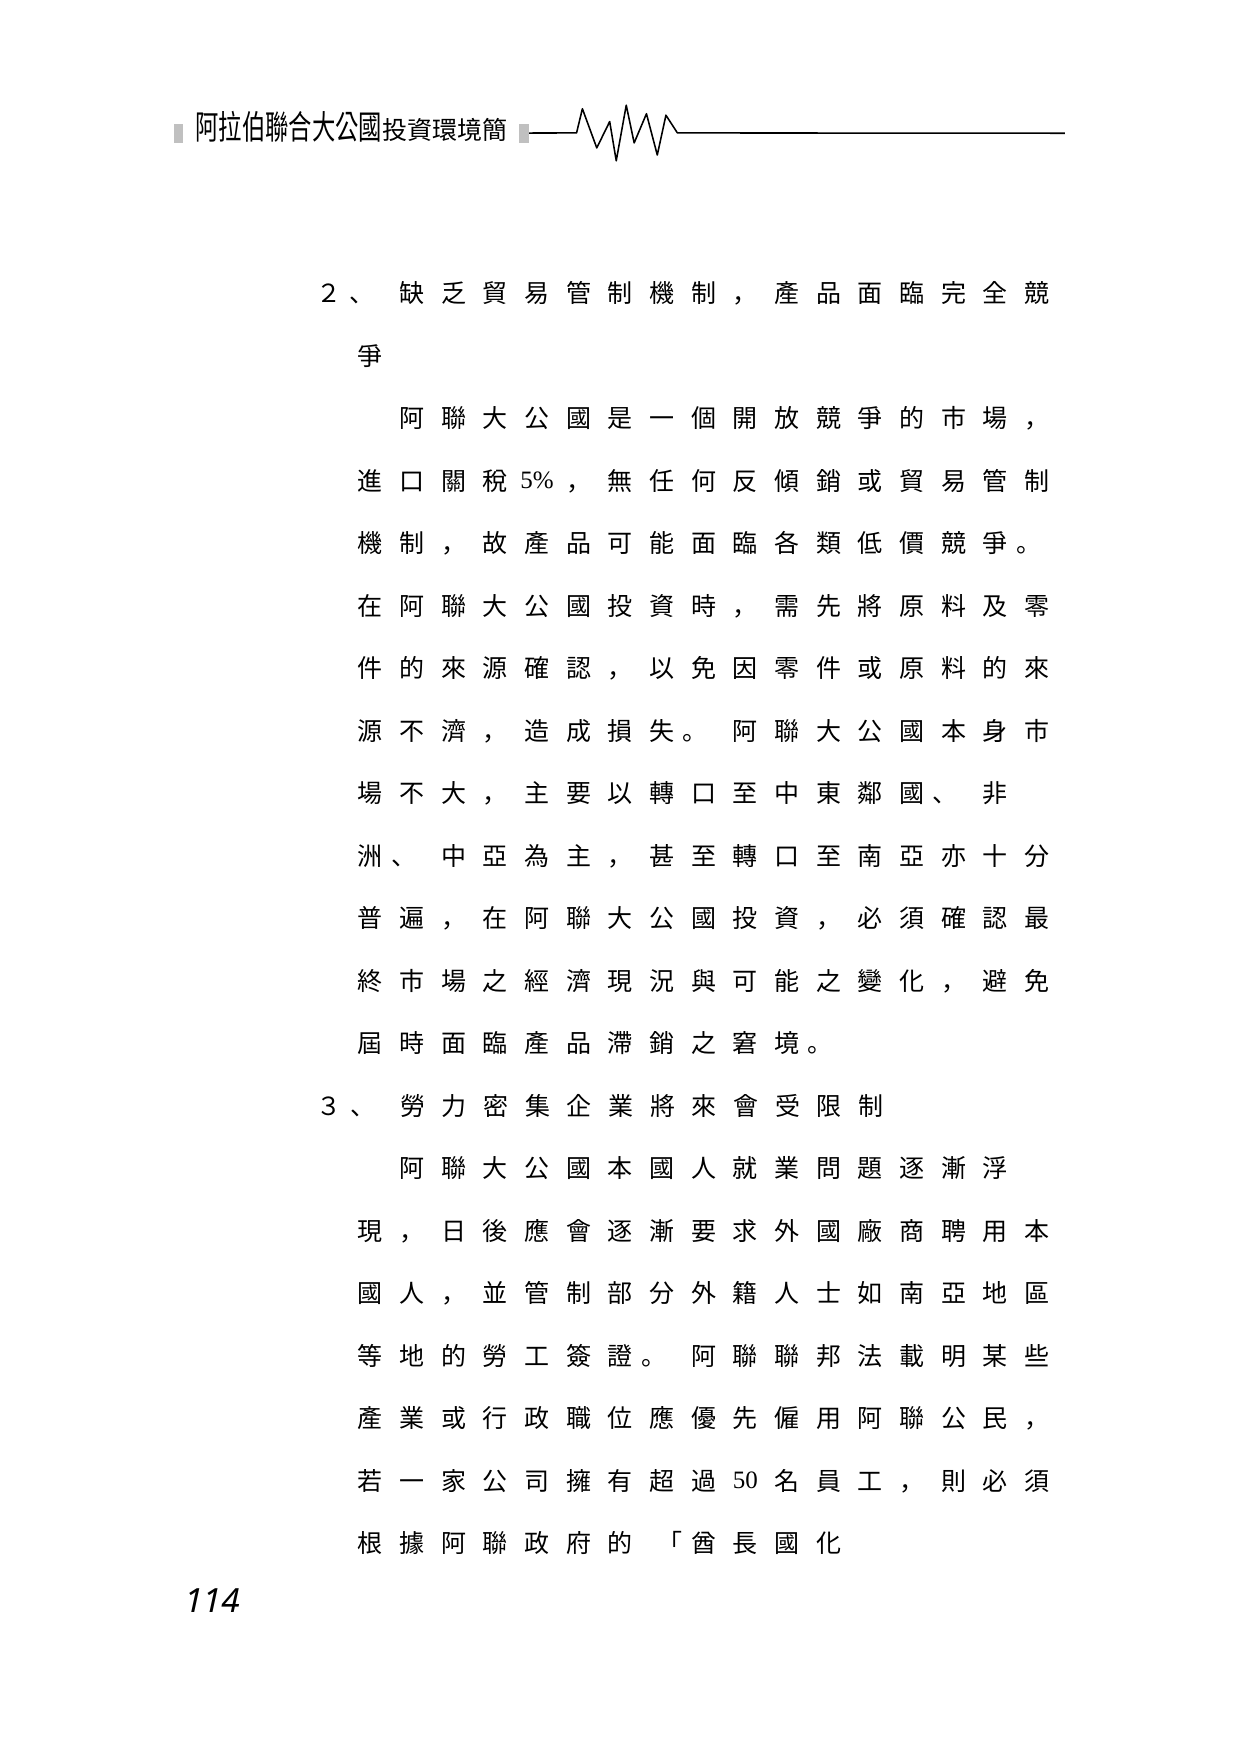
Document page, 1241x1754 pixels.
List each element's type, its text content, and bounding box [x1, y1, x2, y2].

text 阿聯大公國是一個開放競爭的市場，進口關稅5%，無任何反傾銷或貿易管制機制，故產品可能面臨各類低價競爭。在阿聯大公國投資時，需先將原料及零件的來源確認，以免因零件或原料的來源不濟，造成損失。阿聯大公國本身市場不大，主要以轉口至中東鄰國、非洲、中亞為主，甚至轉口至南亞亦十分普遍，在阿聯大公國投資，必須確認最終市場之經濟現況與可能之變化，避免屆時面臨產品滯銷之窘境。 [330, 375, 1058, 1063]
text ２、缺乏貿易管制機制，產品面臨完全競爭 [281, 250, 1058, 375]
text 阿聯大公國本國人就業問題逐漸浮現，日後應會逐漸要求外國廠商聘用本國人，並管制部分外籍人士如南亞地區等地的勞工簽證。阿聯聯邦法載明某些產業或行政職位應優先僱用阿聯公民，若一家公司擁有超過50名員工，則必須根據阿聯政府的「酋長國化 [330, 1125, 1058, 1563]
text ３、勞力密集企業將來會受限制 [281, 1063, 1058, 1125]
